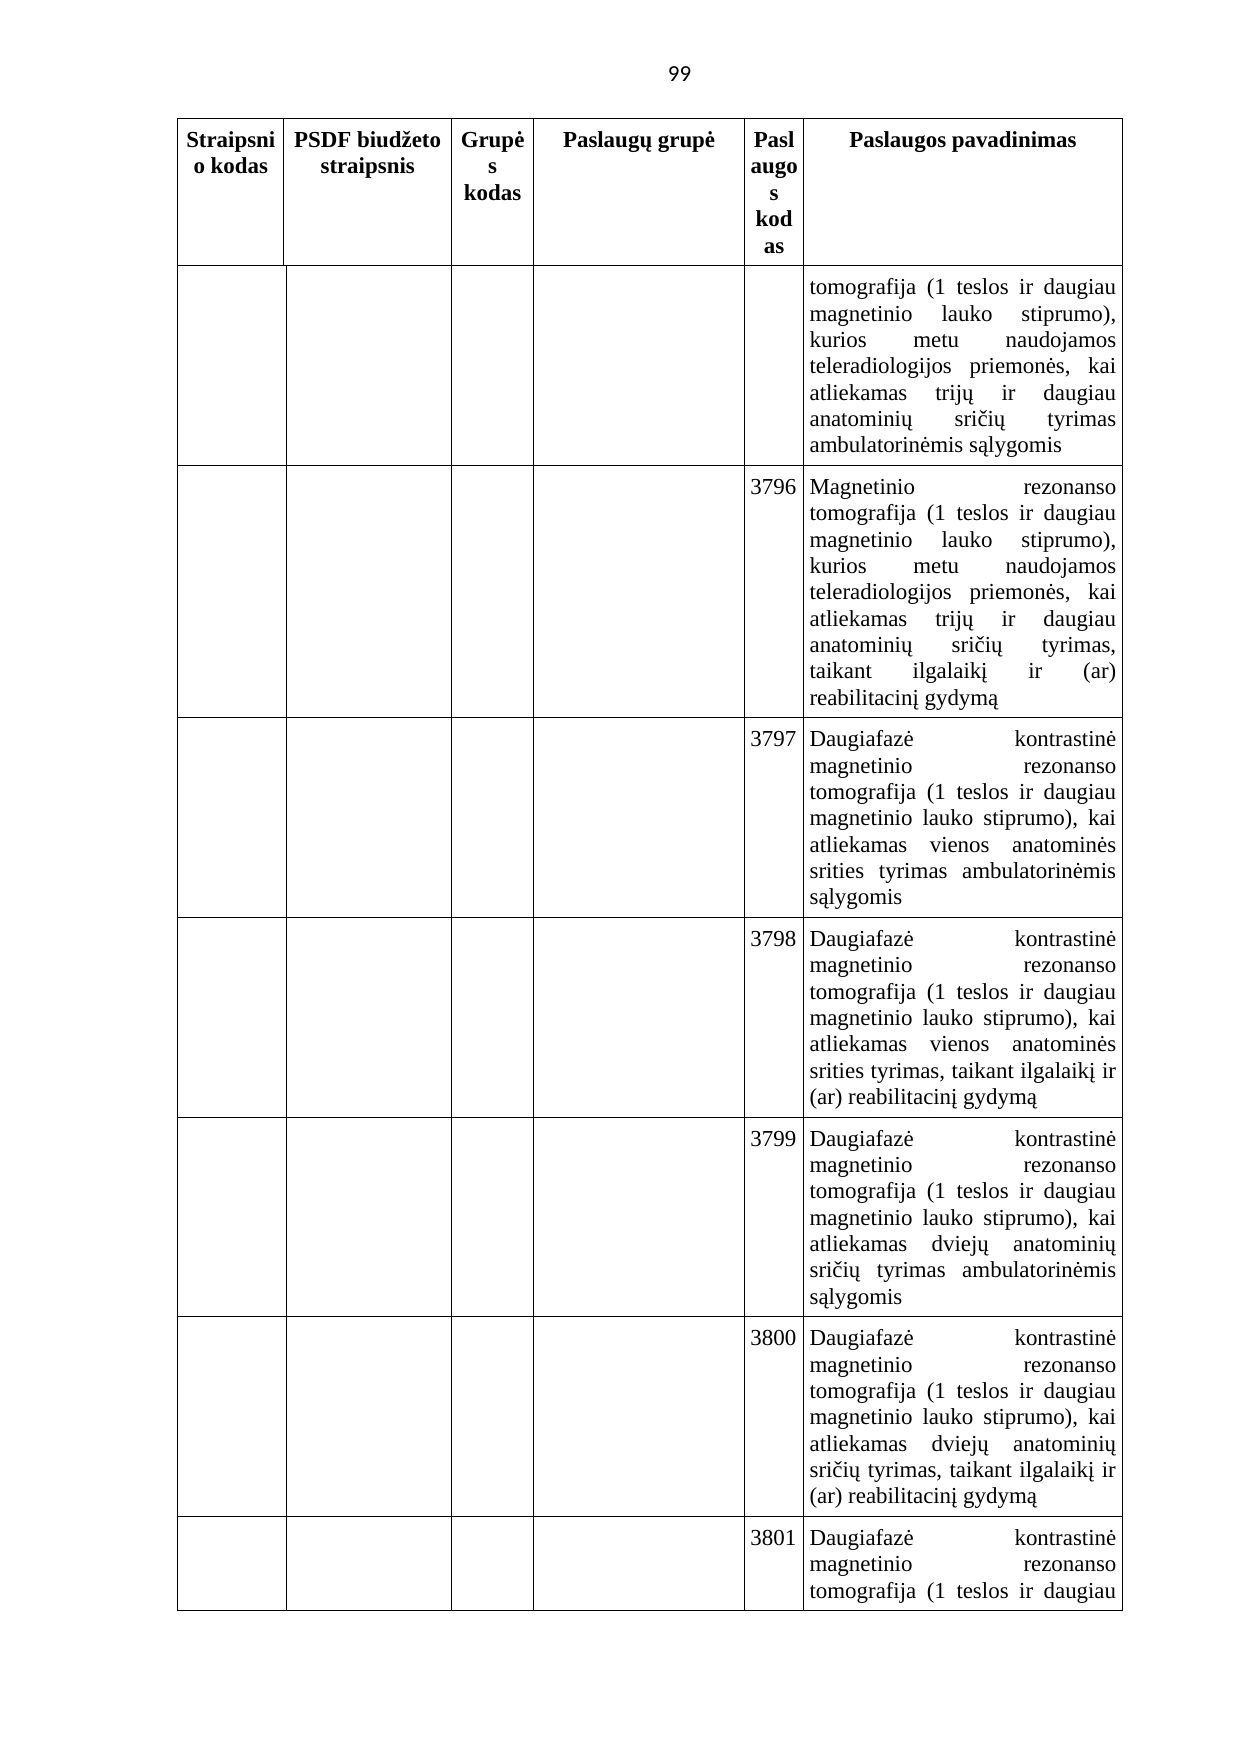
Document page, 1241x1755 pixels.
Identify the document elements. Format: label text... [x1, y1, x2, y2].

table_cell [534, 266, 744, 465]
table_cell [745, 266, 803, 465]
table_cell Daugiafazė kontrastinė magnetinio rezonanso tomografija (1 teslos ir daugiau [804, 1517, 1122, 1610]
table_header Paslaugų grupė [534, 119, 744, 265]
table_cell [178, 1517, 286, 1610]
table_cell [534, 466, 744, 717]
table_cell 3801 [745, 1517, 803, 1610]
table_cell [287, 466, 451, 717]
table_cell [452, 918, 533, 1117]
table_cell 3798 [745, 918, 803, 1117]
table_cell tomografija (1 teslos ir daugiau magnetinio lauko stiprumo), kurios metu naudojamos teleradiologijos priemonės, kai atliekamas trijų ir daugiau anatominių sričių tyrimas ambulatorinėmis sąlygomis [804, 266, 1122, 465]
table_cell [452, 466, 533, 717]
table_header Grupės kodas [452, 119, 533, 265]
table_cell 3800 [745, 1317, 803, 1516]
table_cell [534, 1317, 744, 1516]
table_cell [534, 1118, 744, 1316]
table_cell Daugiafazė kontrastinė magnetinio rezonanso tomografija (1 teslos ir daugiau magnetinio lauko stiprumo), kai atliekamas vienos anatominės srities tyrimas ambulatorinėmis sąlygomis [804, 718, 1122, 917]
table_cell [287, 1317, 451, 1516]
table_cell [287, 918, 451, 1117]
table_header Paslaugos kodas [745, 119, 803, 265]
table_cell [452, 718, 533, 917]
table_cell [178, 466, 286, 717]
table_cell [452, 1517, 533, 1610]
table_cell [452, 266, 533, 465]
table_cell [534, 918, 744, 1117]
table_cell [178, 918, 286, 1117]
table_cell [178, 1118, 286, 1316]
table_cell [534, 718, 744, 917]
table_cell Magnetinio rezonanso tomografija (1 teslos ir daugiau magnetinio lauko stiprumo), kurios metu naudojamos teleradiologijos priemonės, kai atliekamas trijų ir daugiau anatominių sričių tyrimas, taikant ilgalaikį ir (ar) reabilitacinį gydymą [804, 466, 1122, 717]
table_cell [287, 1118, 451, 1316]
table_cell [178, 266, 286, 465]
table_header Straipsnio kodas [178, 119, 283, 265]
table_cell [178, 718, 286, 917]
table_cell 3796 [745, 466, 803, 717]
table_cell [287, 718, 451, 917]
table_cell [178, 1317, 286, 1516]
table_cell 3797 [745, 718, 803, 917]
table_cell Daugiafazė kontrastinė magnetinio rezonanso tomografija (1 teslos ir daugiau magnetinio lauko stiprumo), kai atliekamas dviejų anatominių sričių tyrimas ambulatorinėmis sąlygomis [804, 1118, 1122, 1316]
table_cell [287, 266, 451, 465]
table_cell [534, 1517, 744, 1610]
table_header Paslaugos pavadinimas [804, 119, 1122, 265]
table_cell [452, 1118, 533, 1316]
table_cell Daugiafazė kontrastinė magnetinio rezonanso tomografija (1 teslos ir daugiau magnetinio lauko stiprumo), kai atliekamas vienos anatominės srities tyrimas, taikant ilgalaikį ir (ar) reabilitacinį gydymą [804, 918, 1122, 1117]
table_cell [452, 1317, 533, 1516]
table_cell [287, 1517, 451, 1610]
table_cell 3799 [745, 1118, 803, 1316]
table_header PSDF biudžeto straipsnis [284, 119, 451, 265]
table_cell Daugiafazė kontrastinė magnetinio rezonanso tomografija (1 teslos ir daugiau magnetinio lauko stiprumo), kai atliekamas dviejų anatominių sričių tyrimas, taikant ilgalaikį ir (ar) reabilitacinį gydymą [804, 1317, 1122, 1516]
